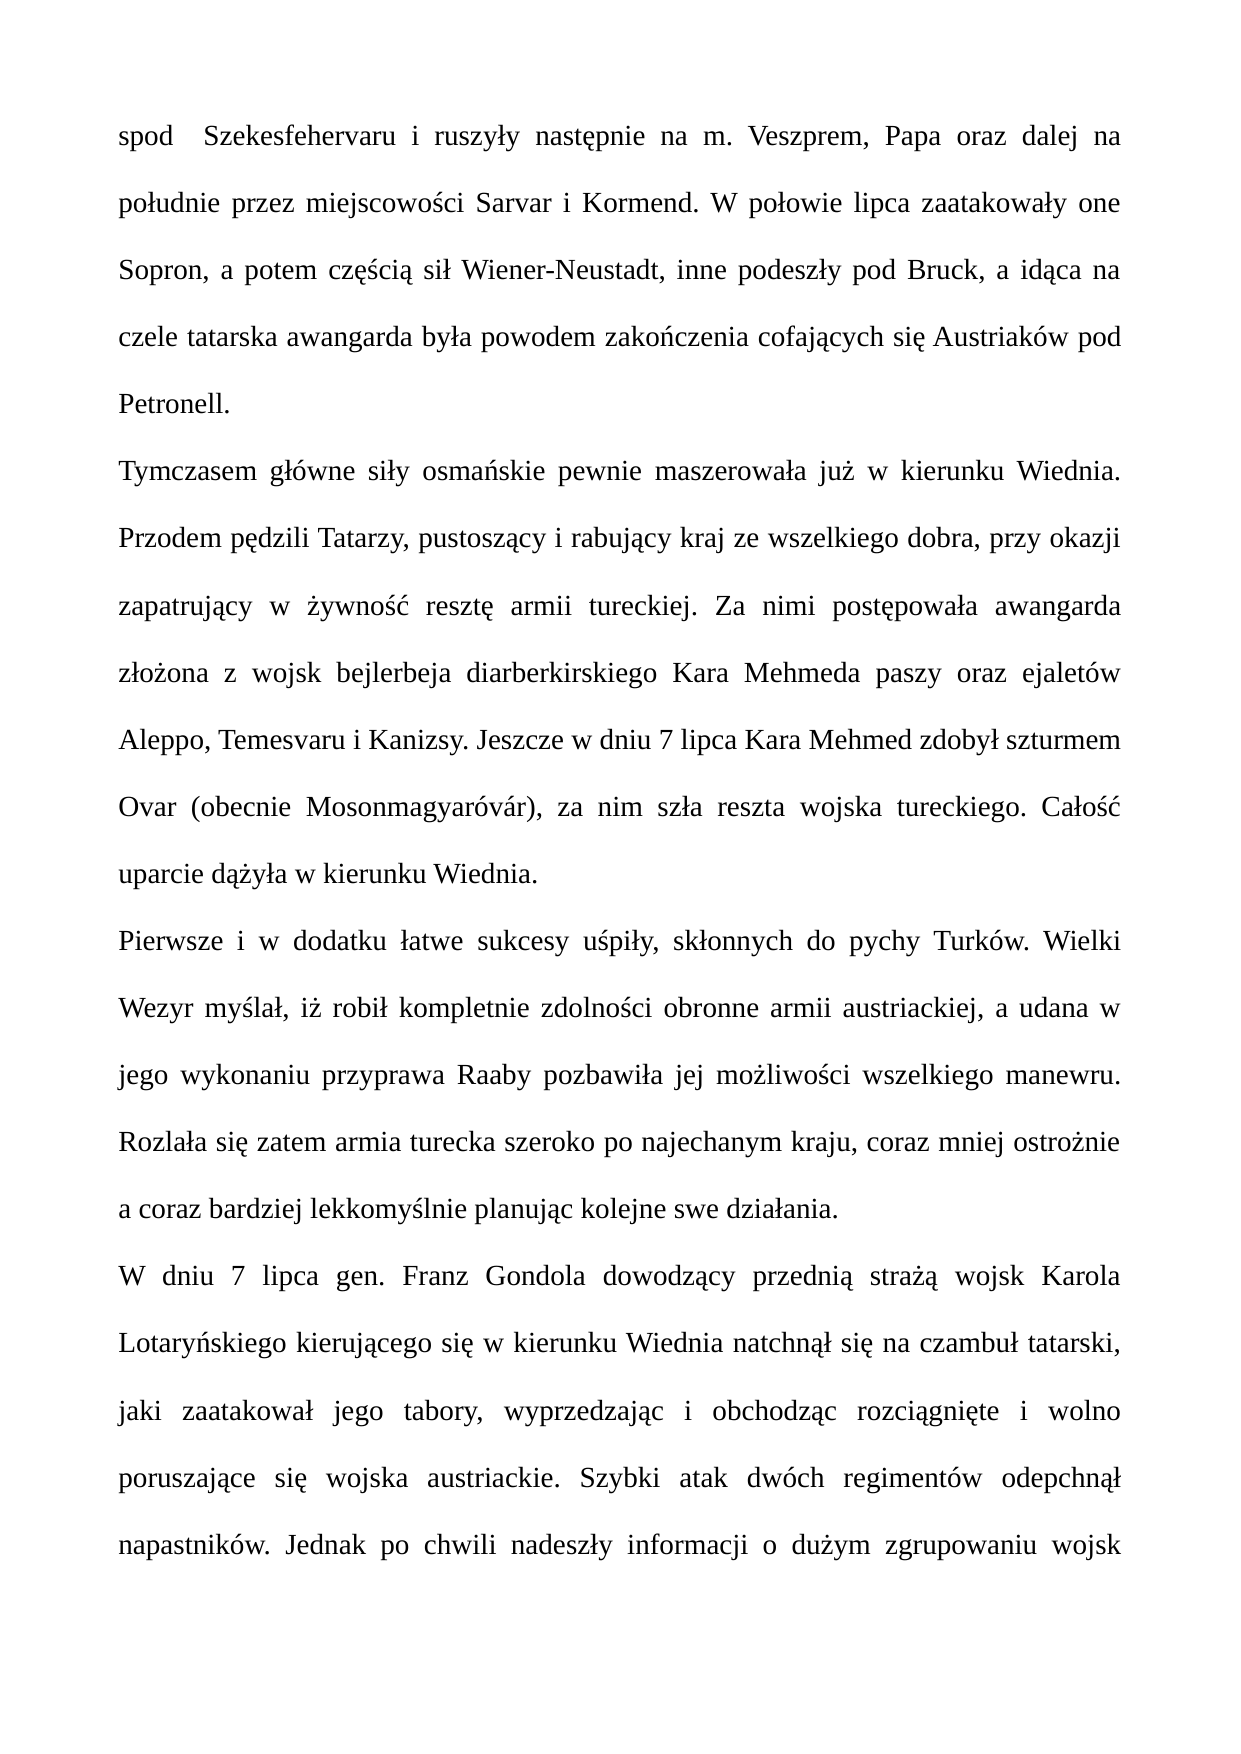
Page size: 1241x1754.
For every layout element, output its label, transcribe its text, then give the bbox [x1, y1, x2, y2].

text spod Szekesfehervaru i ruszyły następnie na m. Veszprem, Papa oraz dalej na południe przez miejscowości Sarvar i Kormend. W połowie lipca zaatakowały one Sopron, a potem częścią sił Wiener-Neustadt, inne podeszły pod Bruck, a idąca na czele tatarska awangarda była powodem zakończenia cofających się Austriaków pod Petronell. [118, 118, 1122, 420]
text Tymczasem główne siły osmańskie pewnie maszerowała już w kierunku Wiednia. Przodem pędzili Tatarzy, pustoszący i rabujący kraj ze wszelkiego dobra, przy okazji zapatrujący w żywność resztę armii tureckiej. Za nimi postępowała awangarda złożona z wojsk bejlerbeja diarberkirskiego Kara Mehmeda paszy oraz ejaletów Aleppo, Temesvaru i Kanizsy. Jeszcze w dniu 7 lipca Kara Mehmed zdobył szturmem Ovar (obecnie Mosonmagyaróvár), za nim szła reszta wojska tureckiego. Całość uparcie dążyła w kierunku Wiednia. [118, 453, 1122, 889]
text W dniu 7 lipca gen. Franz Gondola dowodzący przednią strażą wojsk Karola Lotaryńskiego kierującego się w kierunku Wiednia natchnął się na czambuł tatarski, jaki zaatakował jego tabory, wyprzedzając i obchodząc rozciągnięte i wolno poruszające się wojska austriackie. Szybki atak dwóch regimentów odepchnął napastników. Jednak po chwili nadeszły informacji o dużym zgrupowaniu wojsk [118, 1258, 1122, 1560]
text Pierwsze i w dodatku łatwe sukcesy uśpiły, skłonnych do pychy Turków. Wielki Wezyr myślał, iż robił kompletnie zdolności obronne armii austriackiej, a udana w jego wykonaniu przyprawa Raaby pozbawiła jej możliwości wszelkiego manewru. Rozlała się zatem armia turecka szeroko po najechanym kraju, coraz mniej ostrożnie a coraz bardziej lekkomyślnie planując kolejne swe działania. [118, 923, 1122, 1225]
